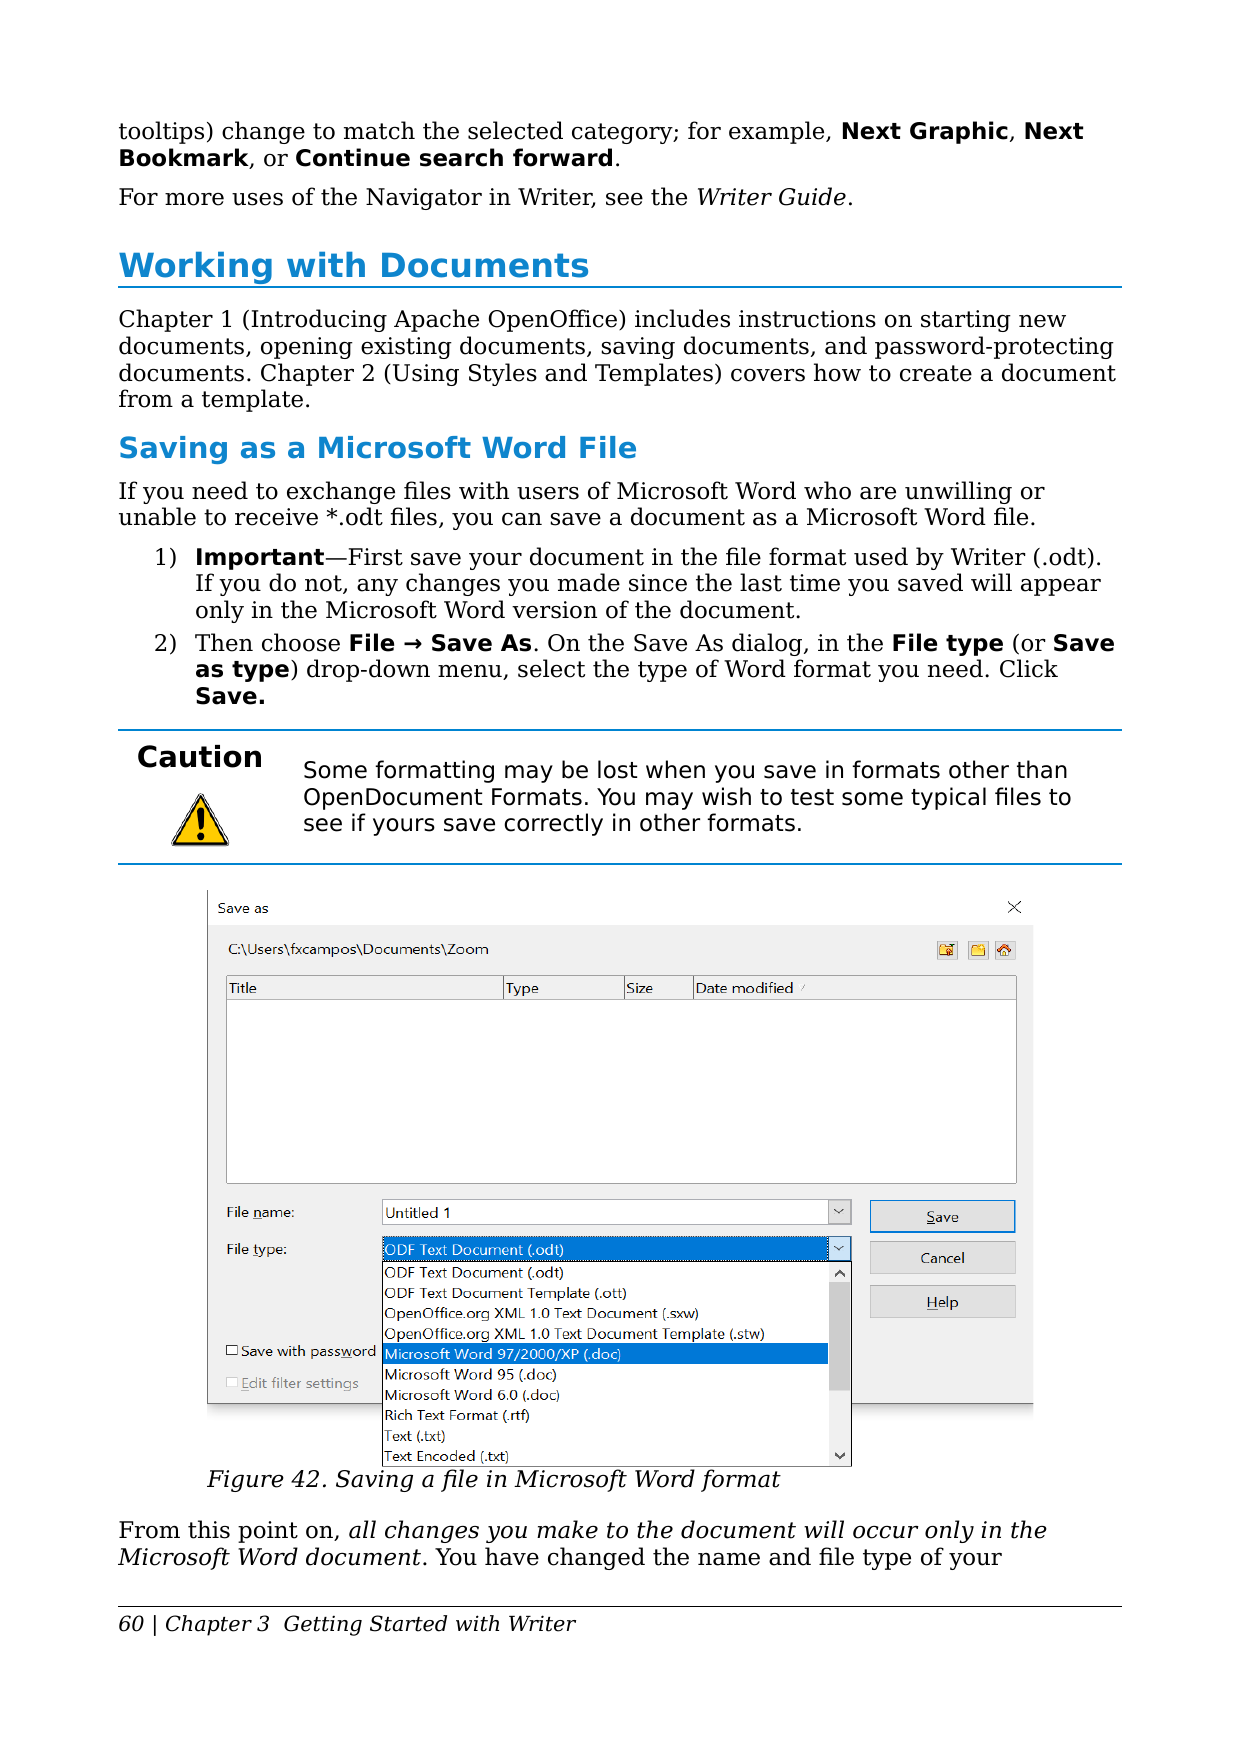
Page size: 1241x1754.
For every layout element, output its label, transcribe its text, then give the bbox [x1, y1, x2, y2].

subtitle Working with Documents [118, 247, 1122, 286]
list Then choose File → Save As. On the Save As dialog, in the File type (or Save as type) drop-down menu, select the type of Word format you need. Click Save. [177, 630, 1122, 710]
text For more uses of the Navigator in Writer, see the Writer Guide. [118, 184, 1122, 211]
list Chapter 1 (Introducing Apache OpenOffice) includes instructions on starting new documents, opening existing documents, saving documents, and password-protecting documents. Chapter 2 (Using Styles and Templates) covers how to create a document from a template. [118, 307, 1122, 413]
text From this point on, all changes you make to the document will occur only in the Microsoft Word document. You have changed the name and file type of your [118, 1517, 1122, 1570]
text If you need to exchange files with users of Microsoft Word who are unwilling or unable to receive *.odt files, you can save a document as a Microsoft Word file. [118, 478, 1122, 531]
picture [167, 790, 233, 850]
table_header Caution [118, 731, 281, 863]
text Figure 42. Saving a file in Microsoft Word format [207, 1467, 1033, 1493]
list Important—First save your document in the file format used by Writer (.odt). If you do not, any changes you made since the last time you saved will appear only in the Microsoft Word version of the document. [177, 544, 1122, 624]
table_header Some formatting may be lost when you save in formats other than OpenDocument Formats. You may wish to test some typical files to see if yours save correctly in other formats. [281, 731, 1122, 863]
text tooltips) change to match the selected category; for example, Next Graphic, Next Bookmark, or Continue search forward. [118, 118, 1122, 171]
picture [207, 890, 1034, 1467]
subtitle Saving as a Microsoft Word File [118, 431, 1122, 465]
